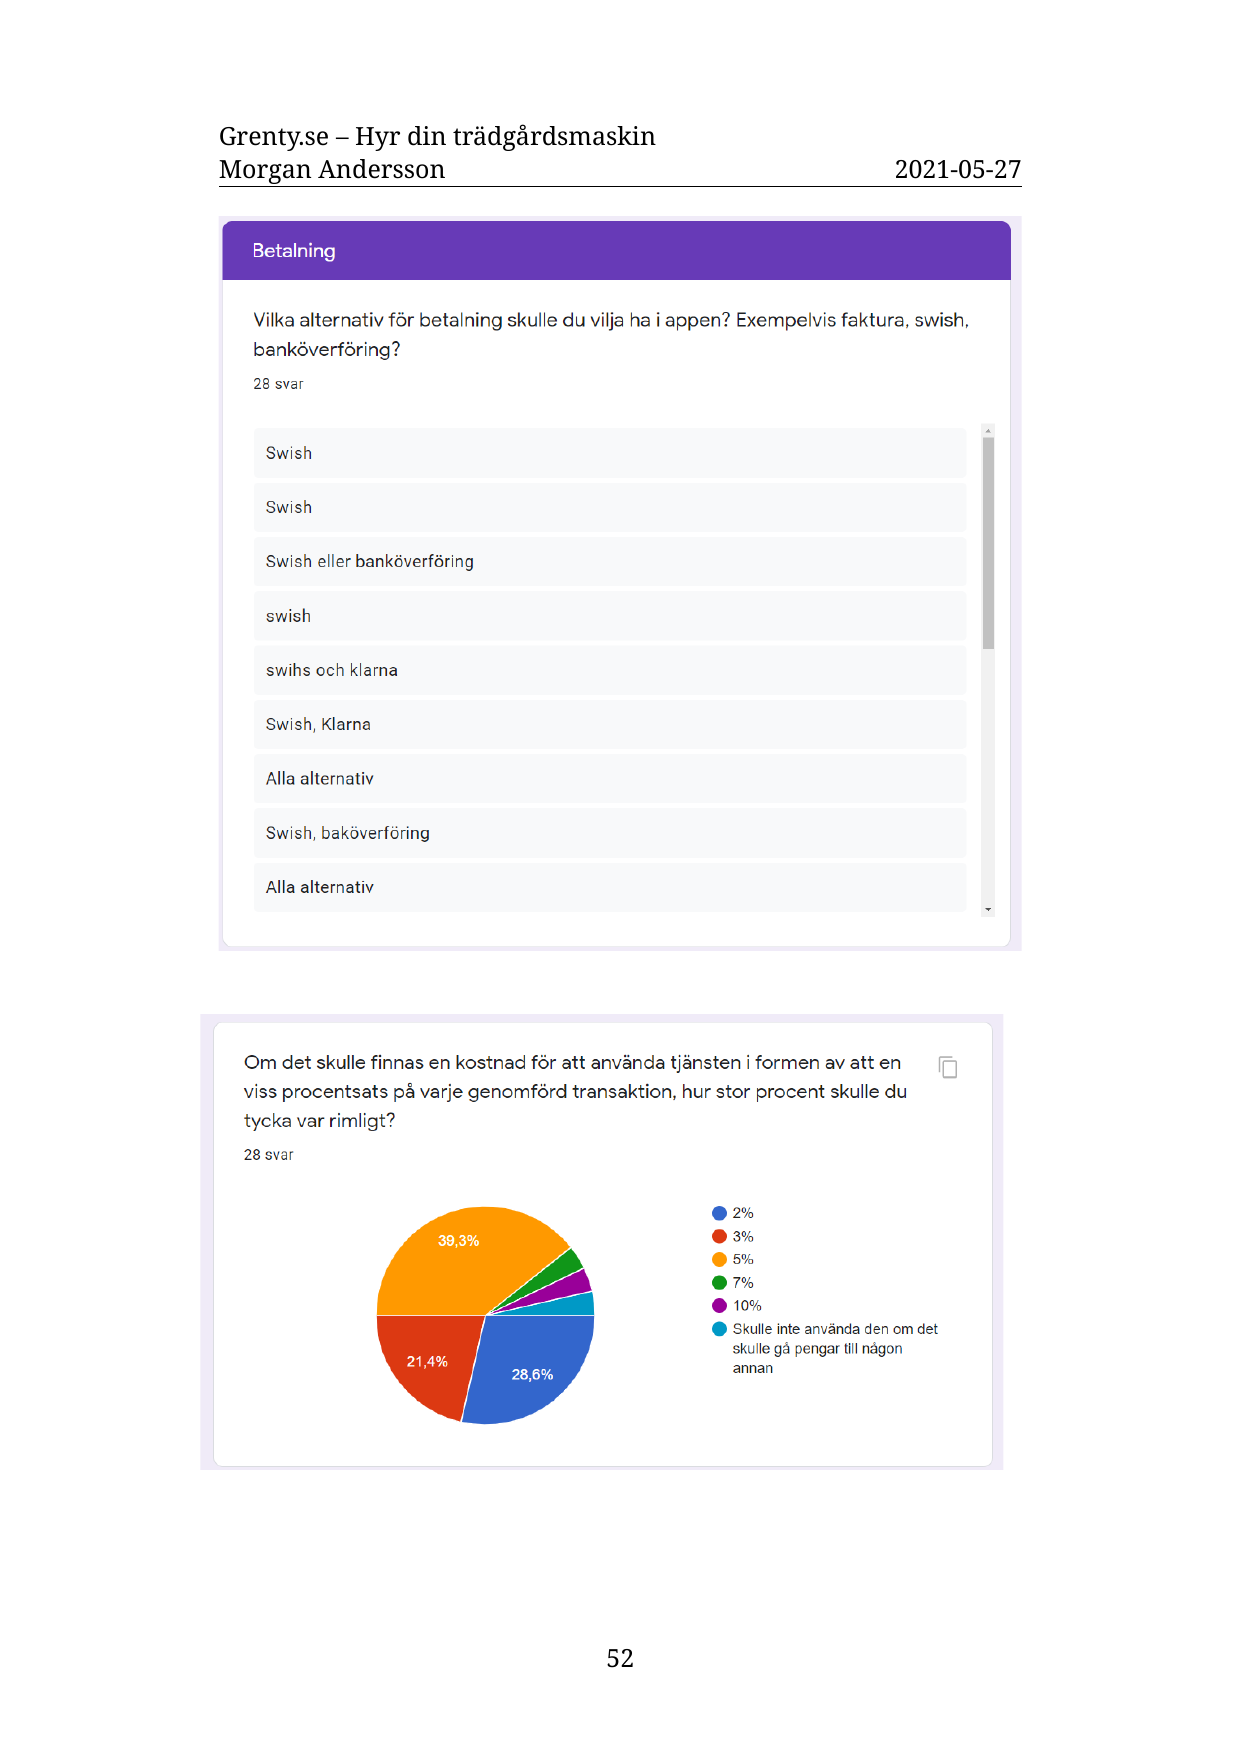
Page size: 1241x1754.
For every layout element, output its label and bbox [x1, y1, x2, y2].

picture [218, 216, 1022, 951]
picture [200, 1014, 1004, 1470]
